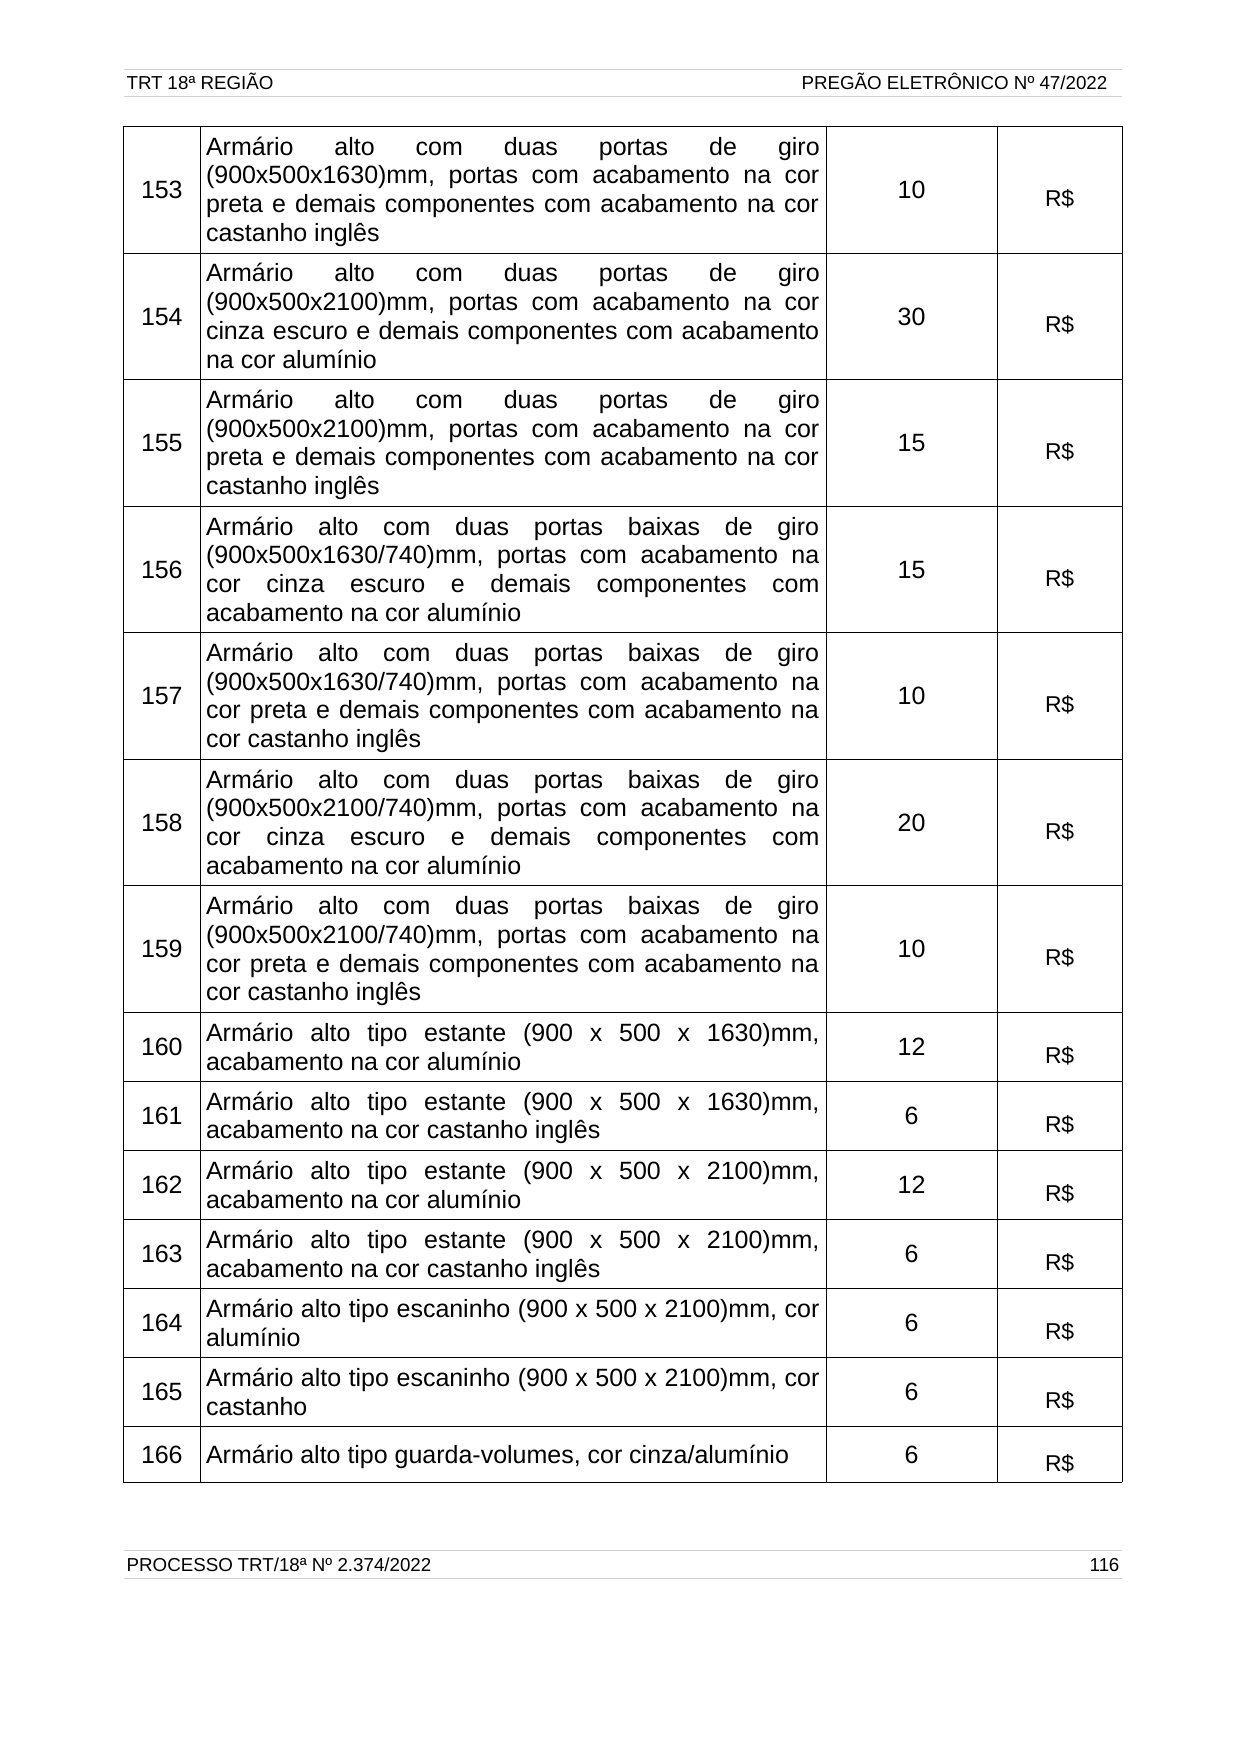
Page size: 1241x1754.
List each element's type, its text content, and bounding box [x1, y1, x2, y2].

table_cell Armário alto tipo estante (900 x 500 x 1630)mm, acabamento na cor alumínio [201, 1013, 826, 1081]
table_cell 154 [124, 254, 200, 379]
table_cell 10 [827, 886, 997, 1012]
table_cell 15 [827, 380, 997, 506]
table_cell R$ [998, 886, 1122, 1012]
table_cell R$ [998, 633, 1122, 759]
table_cell 15 [827, 507, 997, 632]
table_cell 6 [827, 1427, 997, 1482]
table_cell 6 [827, 1220, 997, 1288]
table_cell 6 [827, 1289, 997, 1357]
table_cell Armário alto tipo escaninho (900 x 500 x 2100)mm, cor castanho [201, 1358, 826, 1426]
table_cell Armário alto com duas portas de giro (900x500x1630)mm, portas com acabamento na cor preta e demais componentes com acabamento na cor castanho inglês [201, 127, 826, 252]
table_cell R$ [998, 254, 1122, 379]
table_cell R$ [998, 1427, 1122, 1482]
table_cell 10 [827, 633, 997, 759]
table_cell 6 [827, 1358, 997, 1426]
table_cell 163 [124, 1220, 200, 1288]
table_cell 12 [827, 1151, 997, 1219]
table_cell Armário alto com duas portas baixas de giro (900x500x2100/740)mm, portas com acabamento na cor preta e demais componentes com acabamento na cor castanho inglês [201, 886, 826, 1012]
table_cell R$ [998, 1013, 1122, 1081]
table_cell R$ [998, 1289, 1122, 1357]
table_cell R$ [998, 380, 1122, 506]
table_cell 158 [124, 760, 200, 885]
table_cell R$ [998, 507, 1122, 632]
table_cell 160 [124, 1013, 200, 1081]
table_cell Armário alto tipo estante (900 x 500 x 2100)mm, acabamento na cor alumínio [201, 1151, 826, 1219]
table_cell 155 [124, 380, 200, 506]
table_cell 161 [124, 1082, 200, 1150]
table_cell 20 [827, 760, 997, 885]
table_cell Armário alto tipo estante (900 x 500 x 1630)mm, acabamento na cor castanho inglês [201, 1082, 826, 1150]
table_cell R$ [998, 127, 1122, 252]
table_cell 30 [827, 254, 997, 379]
table_cell 157 [124, 633, 200, 759]
table_cell R$ [998, 760, 1122, 885]
table_cell Armário alto tipo escaninho (900 x 500 x 2100)mm, cor alumínio [201, 1289, 826, 1357]
table_cell Armário alto com duas portas baixas de giro (900x500x2100/740)mm, portas com acabamento na cor cinza escuro e demais componentes com acabamento na cor alumínio [201, 760, 826, 885]
table_cell Armário alto com duas portas baixas de giro (900x500x1630/740)mm, portas com acabamento na cor cinza escuro e demais componentes com acabamento na cor alumínio [201, 507, 826, 632]
table_cell 156 [124, 507, 200, 632]
table_cell Armário alto tipo guarda-volumes, cor cinza/alumínio [201, 1427, 826, 1482]
table_cell 159 [124, 886, 200, 1012]
table_cell R$ [998, 1151, 1122, 1219]
table_cell 165 [124, 1358, 200, 1426]
table_cell 6 [827, 1082, 997, 1150]
table_cell 10 [827, 127, 997, 252]
table_cell Armário alto com duas portas de giro (900x500x2100)mm, portas com acabamento na cor cinza escuro e demais componentes com acabamento na cor alumínio [201, 254, 826, 379]
table_cell R$ [998, 1220, 1122, 1288]
table_cell R$ [998, 1358, 1122, 1426]
table_cell 153 [124, 127, 200, 252]
table_cell R$ [998, 1082, 1122, 1150]
table_cell Armário alto com duas portas baixas de giro (900x500x1630/740)mm, portas com acabamento na cor preta e demais componentes com acabamento na cor castanho inglês [201, 633, 826, 759]
table_cell 162 [124, 1151, 200, 1219]
table_cell 166 [124, 1427, 200, 1482]
table_cell Armário alto com duas portas de giro (900x500x2100)mm, portas com acabamento na cor preta e demais componentes com acabamento na cor castanho inglês [201, 380, 826, 506]
table_cell Armário alto tipo estante (900 x 500 x 2100)mm, acabamento na cor castanho inglês [201, 1220, 826, 1288]
table_cell 12 [827, 1013, 997, 1081]
table_cell 164 [124, 1289, 200, 1357]
